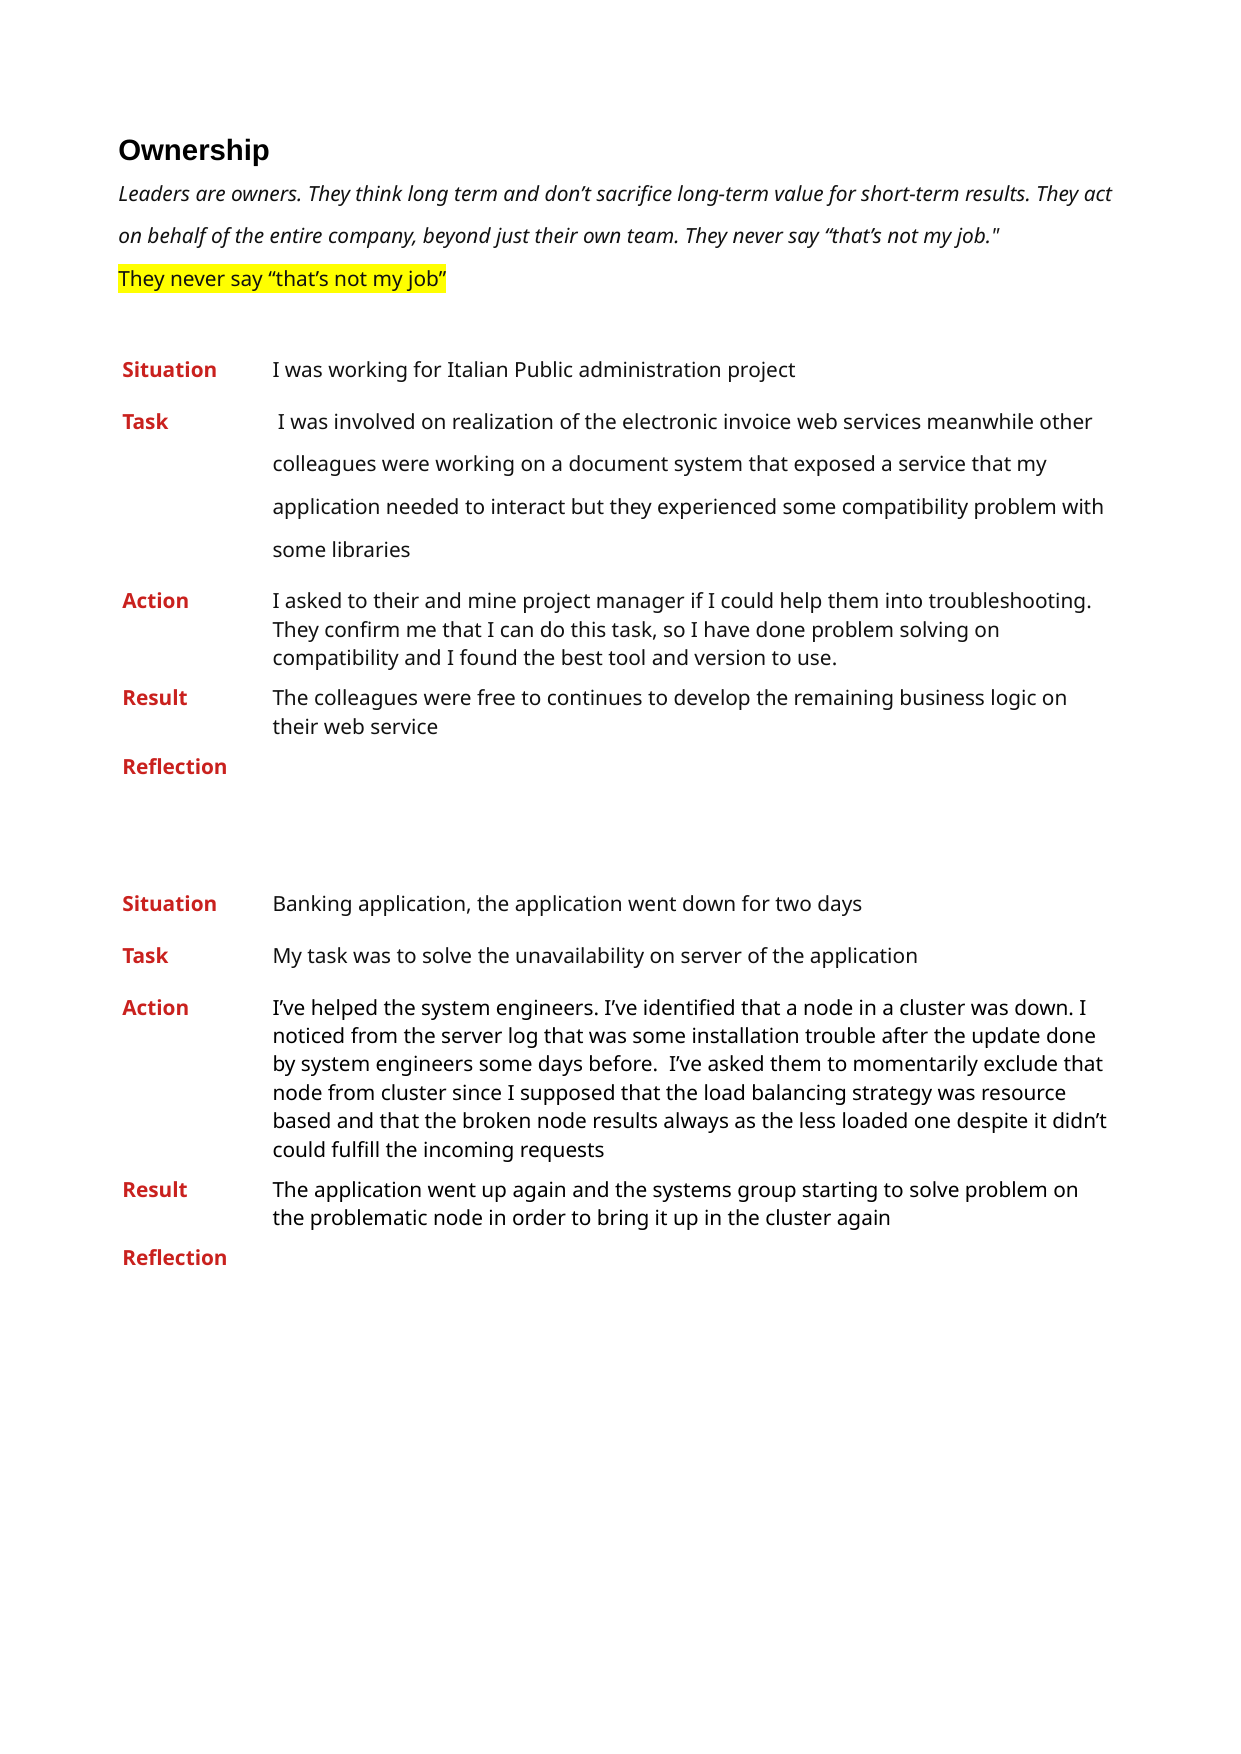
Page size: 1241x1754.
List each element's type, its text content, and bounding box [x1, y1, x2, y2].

table_header I was working for Italian Public administration project [266, 349, 1122, 401]
table_header Banking application, the application went down for two days [266, 883, 1122, 935]
table_cell The colleagues were free to continues to develop the remaining business logic on their web service [266, 678, 1122, 746]
table_header Situation [116, 883, 266, 935]
text Leaders are owners. They think long term and don’t sacrifice long-term value for short-term results. They act on behalf of the entire company, beyond just their own team. They never say “that’s not my job." [118, 179, 1122, 250]
table_cell I asked to their and mine project manager if I could help them into troubleshooting. They confirm me that I can do this task, so I have done problem solving on compatibility and I found the best tool and version to use. [266, 581, 1122, 678]
table_cell The application went up again and the systems group starting to solve problem on the problematic node in order to bring it up in the cluster again [266, 1169, 1122, 1237]
table_cell Reflection [116, 1237, 266, 1289]
table_cell Task [116, 401, 266, 581]
text They never say “that’s not my job” [118, 264, 1122, 293]
subtitle Ownership [118, 133, 1122, 166]
table_cell I’ve helped the system engineers. I’ve identified that a node in a cluster was down. I noticed from the server log that was some installation trouble after the update done by system engineers some days before. I’ve asked them to momentarily exclude that node from cluster since I supposed that the load balancing strategy was resource based and that the broken node results always as the less loaded one despite it didn’t could fulfill the incoming requests [266, 987, 1122, 1169]
table_header Situation [116, 349, 266, 401]
table_cell My task was to solve the unavailability on server of the application [266, 935, 1122, 987]
table_cell Result [116, 1169, 266, 1237]
table_cell Result [116, 678, 266, 746]
table_cell [266, 1237, 1122, 1289]
table_cell Reflection [116, 746, 266, 798]
table_cell Task [116, 935, 266, 987]
table_cell I was involved on realization of the electronic invoice web services meanwhile other colleagues were working on a document system that exposed a service that my application needed to interact but they experienced some compatibility problem with some libraries [266, 401, 1122, 581]
table_cell Action [116, 987, 266, 1169]
table_cell Action [116, 581, 266, 678]
table_cell [266, 746, 1122, 798]
